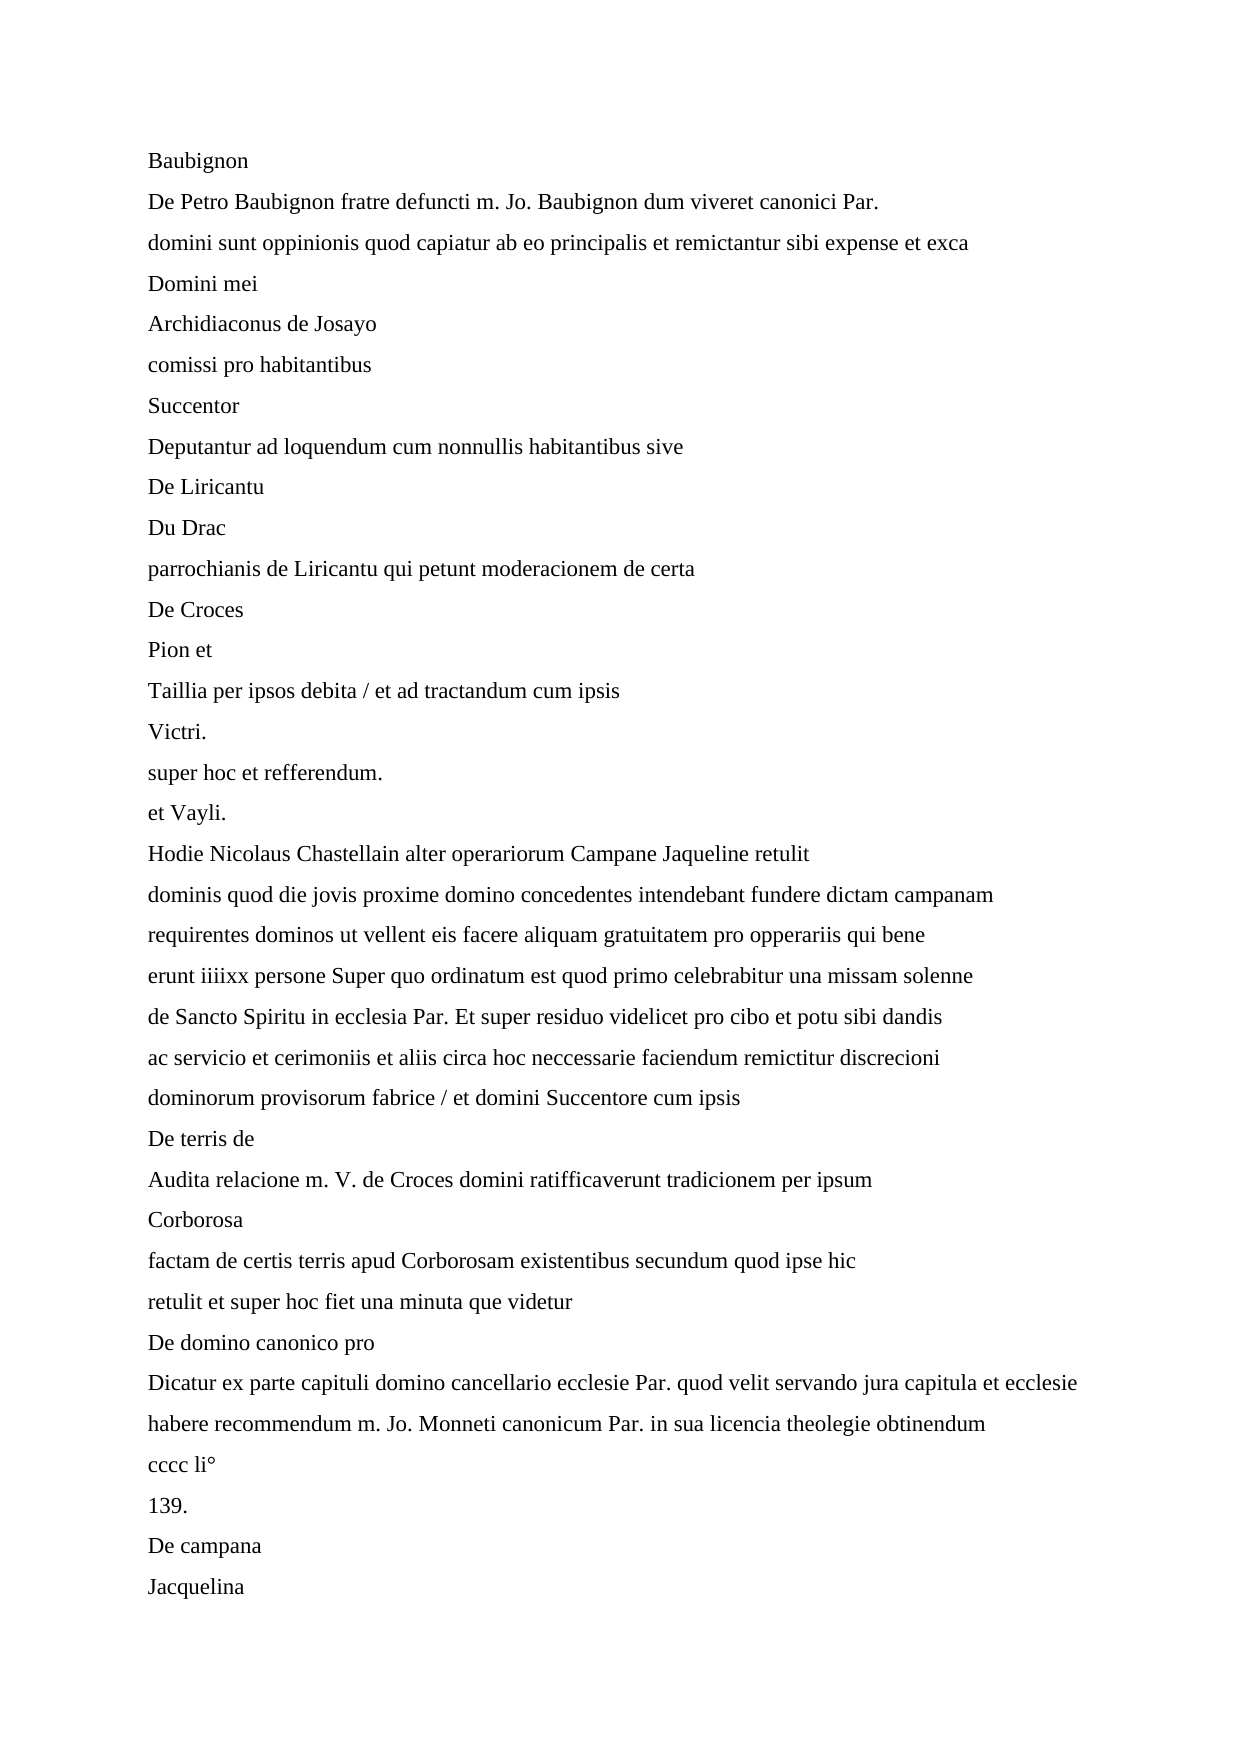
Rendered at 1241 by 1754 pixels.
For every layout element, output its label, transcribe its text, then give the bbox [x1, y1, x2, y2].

text De Liricantu [148, 473, 1093, 500]
text de Sancto Spiritu in ecclesia Par. Et super residuo videlicet pro cibo et potu sibi dandis [148, 1003, 1093, 1029]
text Dicatur ex parte capituli domino cancellario ecclesie Par. quod velit servando jura capitula et ecclesie [148, 1369, 1093, 1396]
text et Vayli. [148, 799, 1093, 826]
text De campana [148, 1532, 1093, 1559]
text Corborosa [148, 1207, 1093, 1233]
text super hoc et refferendum. [148, 758, 1093, 785]
text Pion et [148, 636, 1093, 663]
text Succentor [148, 392, 1093, 418]
text Hodie Nicolaus Chastellain alter operariorum Campane Jaqueline retulit [148, 840, 1093, 866]
text Baubignon [148, 148, 1093, 174]
text Jacquelina [148, 1573, 1093, 1599]
text Du Drac [148, 514, 1093, 541]
text dominis quod die jovis proxime domino concedentes intendebant fundere dictam campanam [148, 881, 1093, 907]
text Victri. [148, 718, 1093, 744]
text Audita relacione m. V. de Croces domini ratifficaverunt tradicionem per ipsum [148, 1166, 1093, 1192]
text erunt iiiixx persone Super quo ordinatum est quod primo celebrabitur una missam solenne [148, 962, 1093, 988]
text ac servicio et cerimoniis et aliis circa hoc neccessarie faciendum remictitur discrecioni [148, 1044, 1093, 1070]
text retulit et super hoc fiet una minuta que videtur [148, 1288, 1093, 1314]
text cccc li° [148, 1451, 1093, 1477]
text Taillia per ipsos debita / et ad tractandum cum ipsis [148, 677, 1093, 703]
text Archidiaconus de Josayo [148, 311, 1093, 337]
text De Croces [148, 596, 1093, 622]
text 139. [148, 1492, 1093, 1518]
text Domini mei [148, 270, 1093, 296]
text comissi pro habitantibus [148, 351, 1093, 378]
text requirentes dominos ut vellent eis facere aliquam gratuitatem pro opperariis qui bene [148, 921, 1093, 948]
text domini sunt oppinionis quod capiatur ab eo principalis et remictantur sibi expense et exca [148, 229, 1093, 255]
text habere recommendum m. Jo. Monneti canonicum Par. in sua licencia theolegie obtinendum [148, 1410, 1093, 1437]
text factam de certis terris apud Corborosam existentibus secundum quod ipse hic [148, 1247, 1093, 1274]
text Deputantur ad loquendum cum nonnullis habitantibus sive [148, 433, 1093, 459]
text De domino canonico pro [148, 1329, 1093, 1355]
text parrochianis de Liricantu qui petunt moderacionem de certa [148, 555, 1093, 581]
text De terris de [148, 1125, 1093, 1151]
text dominorum provisorum fabrice / et domini Succentore cum ipsis [148, 1084, 1093, 1111]
text De Petro Baubignon fratre defuncti m. Jo. Baubignon dum viveret canonici Par. [148, 188, 1093, 215]
